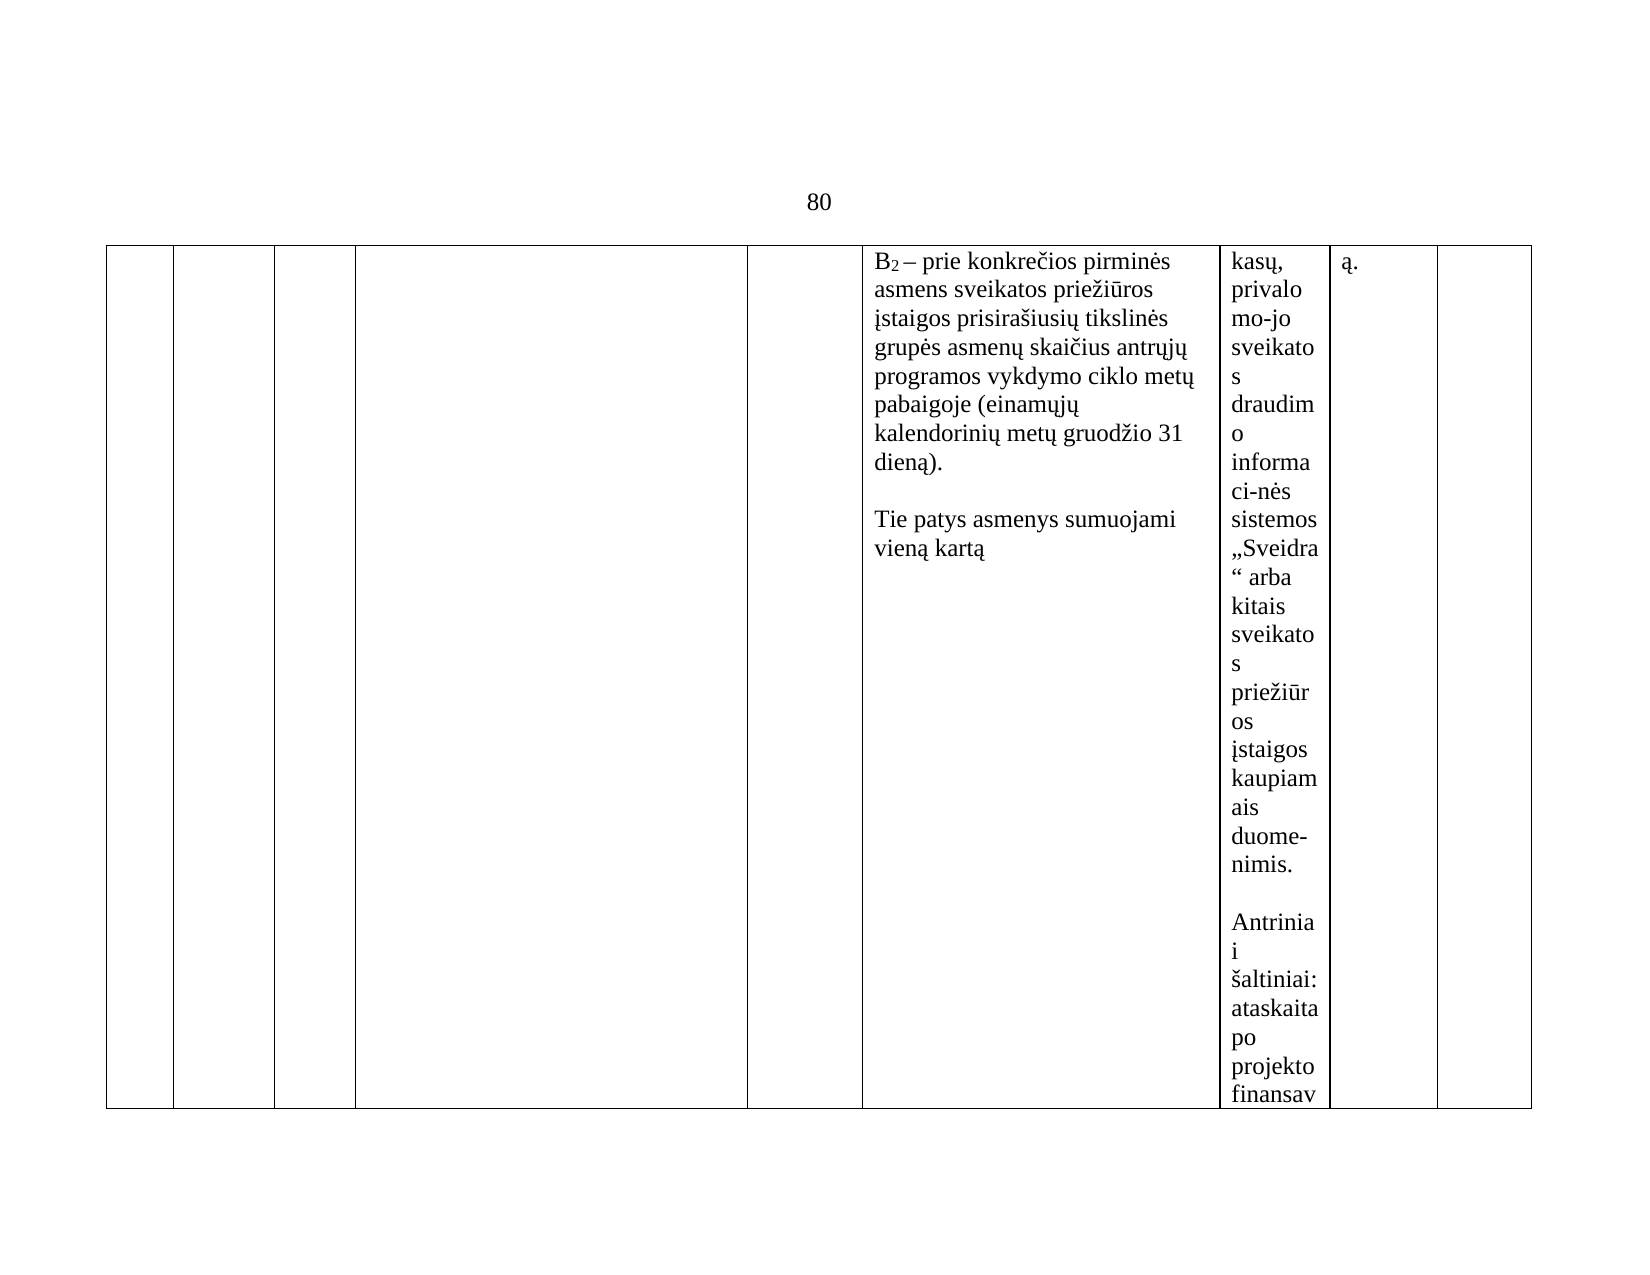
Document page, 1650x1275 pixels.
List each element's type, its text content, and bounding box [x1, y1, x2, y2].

table_cell B2 – prie konkrečios pirminės asmens sveikatos priežiūros įstaigos prisirašiusių tikslinės grupės asmenų skaičius antrųjų programos vykdymo ciklo metų pabaigoje (einamųjų kalendorinių metų gruodžio 31 dieną). Tie patys asmenys sumuojami vieną kartą [863, 246, 1219, 1108]
table_cell kasų, privalomo-jo sveikatos draudimo informaci-nės sistemos „Sveidra“ arba kitais sveikatos priežiūros įstaigos kaupiamais duome-nimis. Antriniai šaltiniai: ataskaita po projekto finansav [1221, 246, 1329, 1108]
table_cell ą. [1331, 246, 1437, 1108]
table_cell [748, 246, 862, 1108]
table_cell [107, 246, 173, 1108]
table_cell [356, 246, 747, 1108]
table_cell [275, 246, 355, 1108]
table_cell [1438, 246, 1531, 1108]
table_cell [174, 246, 274, 1108]
